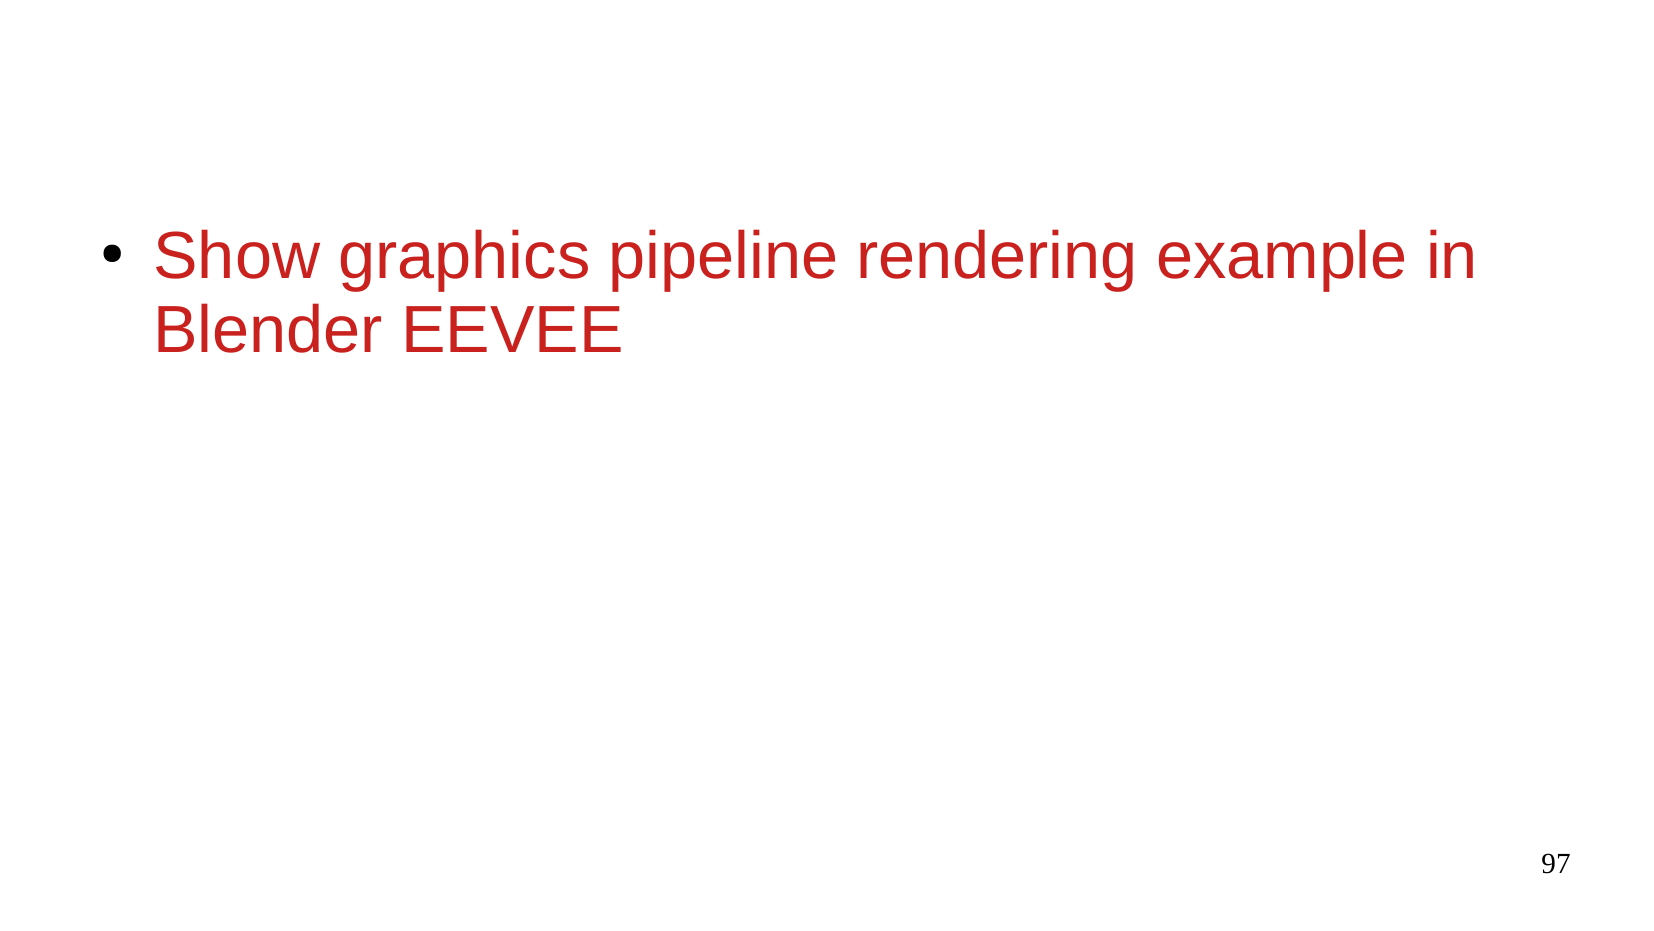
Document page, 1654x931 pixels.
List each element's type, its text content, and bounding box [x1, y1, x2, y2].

list Show graphics pipeline rendering example in Blender EEVEE [82, 217, 1571, 758]
